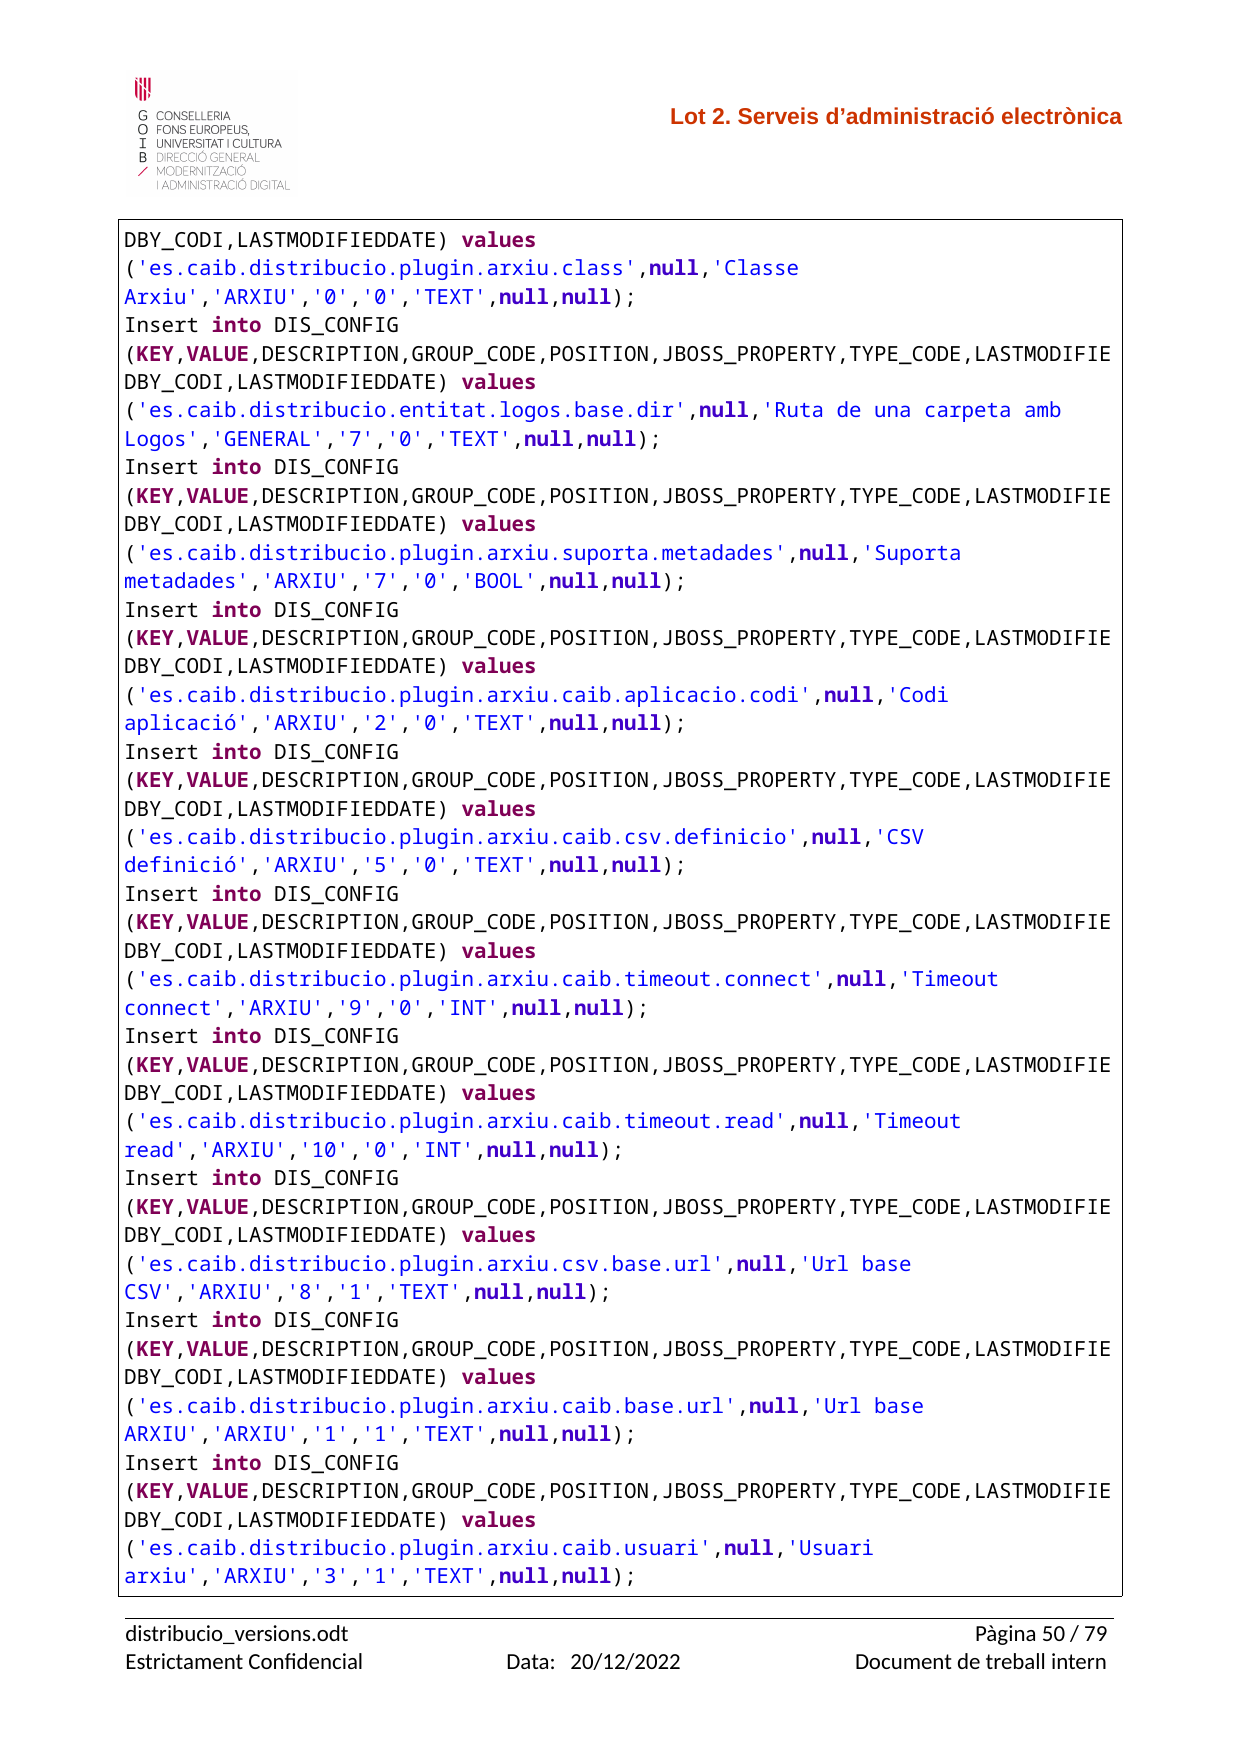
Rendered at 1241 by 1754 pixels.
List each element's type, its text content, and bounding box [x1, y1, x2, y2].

table_header DBY_CODI,LASTMODIFIEDDATE) values ('es.caib.distribucio.plugin.arxiu.class',null,'Classe Arxiu','ARXIU','0','0','TEXT',null,null); Insert into DIS_CONFIG (KEY,VALUE,DESCRIPTION,GROUP_CODE,POSITION,JBOSS_PROPERTY,TYPE_CODE,LASTMODIFIEDBY_CODI,LASTMODIFIEDDATE) values ('es.caib.distribucio.entitat.logos.base.dir',null,'Ruta de una carpeta amb Logos','GENERAL','7','0','TEXT',null,null); Insert into DIS_CONFIG (KEY,VALUE,DESCRIPTION,GROUP_CODE,POSITION,JBOSS_PROPERTY,TYPE_CODE,LASTMODIFIEDBY_CODI,LASTMODIFIEDDATE) values ('es.caib.distribucio.plugin.arxiu.suporta.metadades',null,'Suporta metadades','ARXIU','7','0','BOOL',null,null); Insert into DIS_CONFIG (KEY,VALUE,DESCRIPTION,GROUP_CODE,POSITION,JBOSS_PROPERTY,TYPE_CODE,LASTMODIFIEDBY_CODI,LASTMODIFIEDDATE) values ('es.caib.distribucio.plugin.arxiu.caib.aplicacio.codi',null,'Codi aplicació','ARXIU','2','0','TEXT',null,null); Insert into DIS_CONFIG (KEY,VALUE,DESCRIPTION,GROUP_CODE,POSITION,JBOSS_PROPERTY,TYPE_CODE,LASTMODIFIEDBY_CODI,LASTMODIFIEDDATE) values ('es.caib.distribucio.plugin.arxiu.caib.csv.definicio',null,'CSV definició','ARXIU','5','0','TEXT',null,null); Insert into DIS_CONFIG (KEY,VALUE,DESCRIPTION,GROUP_CODE,POSITION,JBOSS_PROPERTY,TYPE_CODE,LASTMODIFIEDBY_CODI,LASTMODIFIEDDATE) values ('es.caib.distribucio.plugin.arxiu.caib.timeout.connect',null,'Timeout connect','ARXIU','9','0','INT',null,null); Insert into DIS_CONFIG (KEY,VALUE,DESCRIPTION,GROUP_CODE,POSITION,JBOSS_PROPERTY,TYPE_CODE,LASTMODIFIEDBY_CODI,LASTMODIFIEDDATE) values ('es.caib.distribucio.plugin.arxiu.caib.timeout.read',null,'Timeout read','ARXIU','10','0','INT',null,null); Insert into DIS_CONFIG (KEY,VALUE,DESCRIPTION,GROUP_CODE,POSITION,JBOSS_PROPERTY,TYPE_CODE,LASTMODIFIEDBY_CODI,LASTMODIFIEDDATE) values ('es.caib.distribucio.plugin.arxiu.csv.base.url',null,'Url base CSV','ARXIU','8','1','TEXT',null,null); Insert into DIS_CONFIG (KEY,VALUE,DESCRIPTION,GROUP_CODE,POSITION,JBOSS_PROPERTY,TYPE_CODE,LASTMODIFIEDBY_CODI,LASTMODIFIEDDATE) values ('es.caib.distribucio.plugin.arxiu.caib.base.url',null,'Url base ARXIU','ARXIU','1','1','TEXT',null,null); Insert into DIS_CONFIG (KEY,VALUE,DESCRIPTION,GROUP_CODE,POSITION,JBOSS_PROPERTY,TYPE_CODE,LASTMODIFIEDBY_CODI,LASTMODIFIEDDATE) values ('es.caib.distribucio.plugin.arxiu.caib.usuari',null,'Usuari arxiu','ARXIU','3','1','TEXT',null,null); [119, 220, 1122, 1596]
picture [126, 70, 299, 197]
